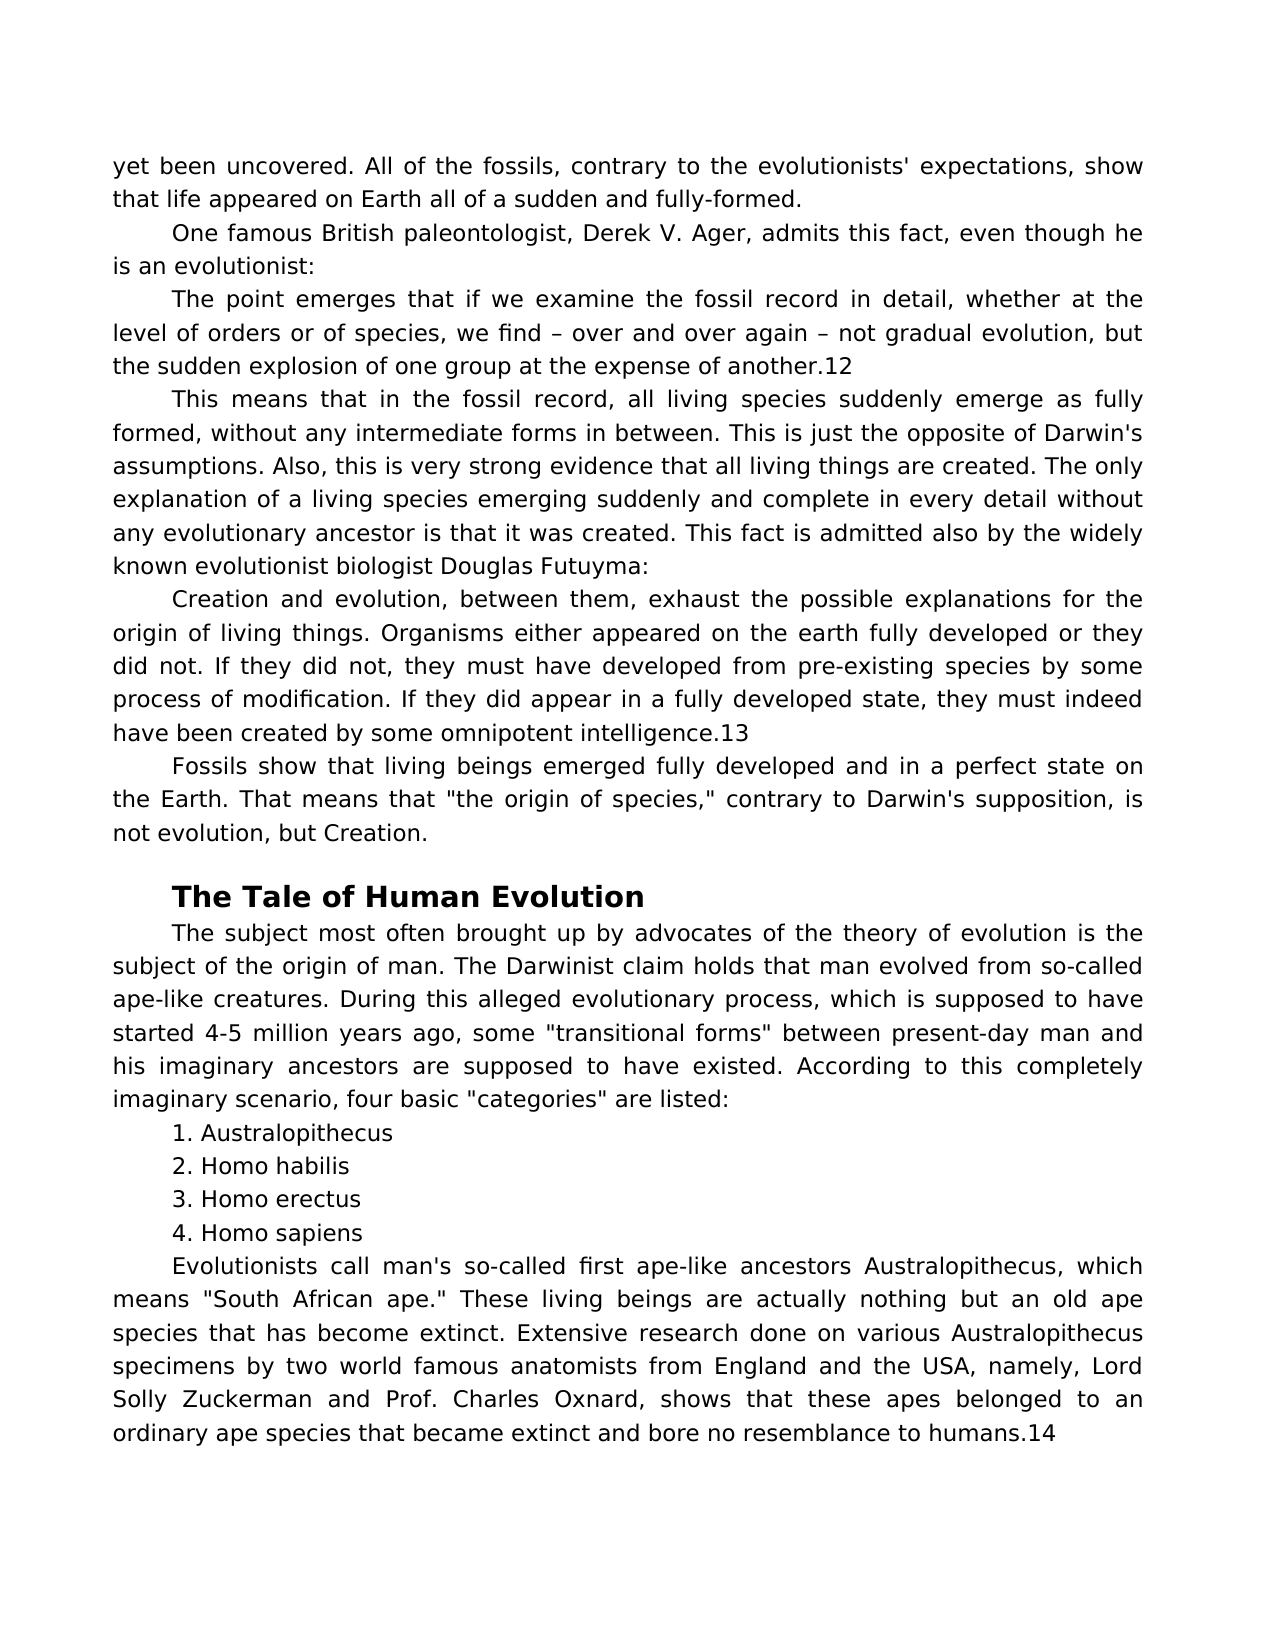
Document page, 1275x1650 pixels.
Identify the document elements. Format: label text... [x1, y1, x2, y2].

text The subject most often brought up by advocates of the theory of evolution is the subject of the origin of man. The Darwinist claim holds that man evolved from so-called ape-like creatures. During this alleged evolutionary process, which is supposed to have started 4-5 million years ago, some "transitional forms" between present-day man and his imaginary ancestors are supposed to have existed. According to this completely imaginary scenario, four basic "categories" are listed: [112, 914, 1145, 1114]
text Fossils show that living beings emerged fully developed and in a perfect state on the Earth. That means that "the origin of species," contrary to Darwin's supposition, is not evolution, but Creation. [112, 748, 1145, 848]
text The Tale of Human Evolution [112, 881, 1145, 914]
text 3. Homo erectus [112, 1181, 1145, 1214]
text 2. Homo habilis [112, 1148, 1145, 1181]
text Creation and evolution, between them, exhaust the possible explanations for the origin of living things. Organisms either appeared on the earth fully developed or they did not. If they did not, they must have developed from pre-existing species by some process of modification. If they did appear in a fully developed state, they must indeed have been created by some omnipotent intelligence.13 [112, 581, 1145, 748]
text 1. Australopithecus [112, 1114, 1145, 1148]
text The point emerges that if we examine the fossil record in detail, whether at the level of orders or of species, we find – over and over again – not gradual evolution, but the sudden explosion of one group at the expense of another.12 [112, 281, 1145, 381]
text One famous British paleontologist, Derek V. Ager, admits this fact, even though he is an evolutionist: [112, 214, 1145, 281]
text yet been uncovered. All of the fossils, contrary to the evolutionists' expectations, show that life appeared on Earth all of a sudden and fully-formed. [112, 148, 1145, 214]
text This means that in the fossil record, all living species suddenly emerge as fully formed, without any intermediate forms in between. This is just the opposite of Darwin's assumptions. Also, this is very strong evidence that all living things are created. The only explanation of a living species emerging suddenly and complete in every detail without any evolutionary ancestor is that it was created. This fact is admitted also by the widely known evolutionist biologist Douglas Futuyma: [112, 381, 1145, 581]
text Evolutionists call man's so-called first ape-like ancestors Australopithecus, which means "South African ape." These living beings are actually nothing but an old ape species that has become extinct. Extensive research done on various Australopithecus specimens by two world famous anatomists from England and the USA, namely, Lord Solly Zuckerman and Prof. Charles Oxnard, shows that these apes belonged to an ordinary ape species that became extinct and bore no resemblance to humans.14 [112, 1248, 1145, 1448]
text 4. Homo sapiens [112, 1214, 1145, 1248]
